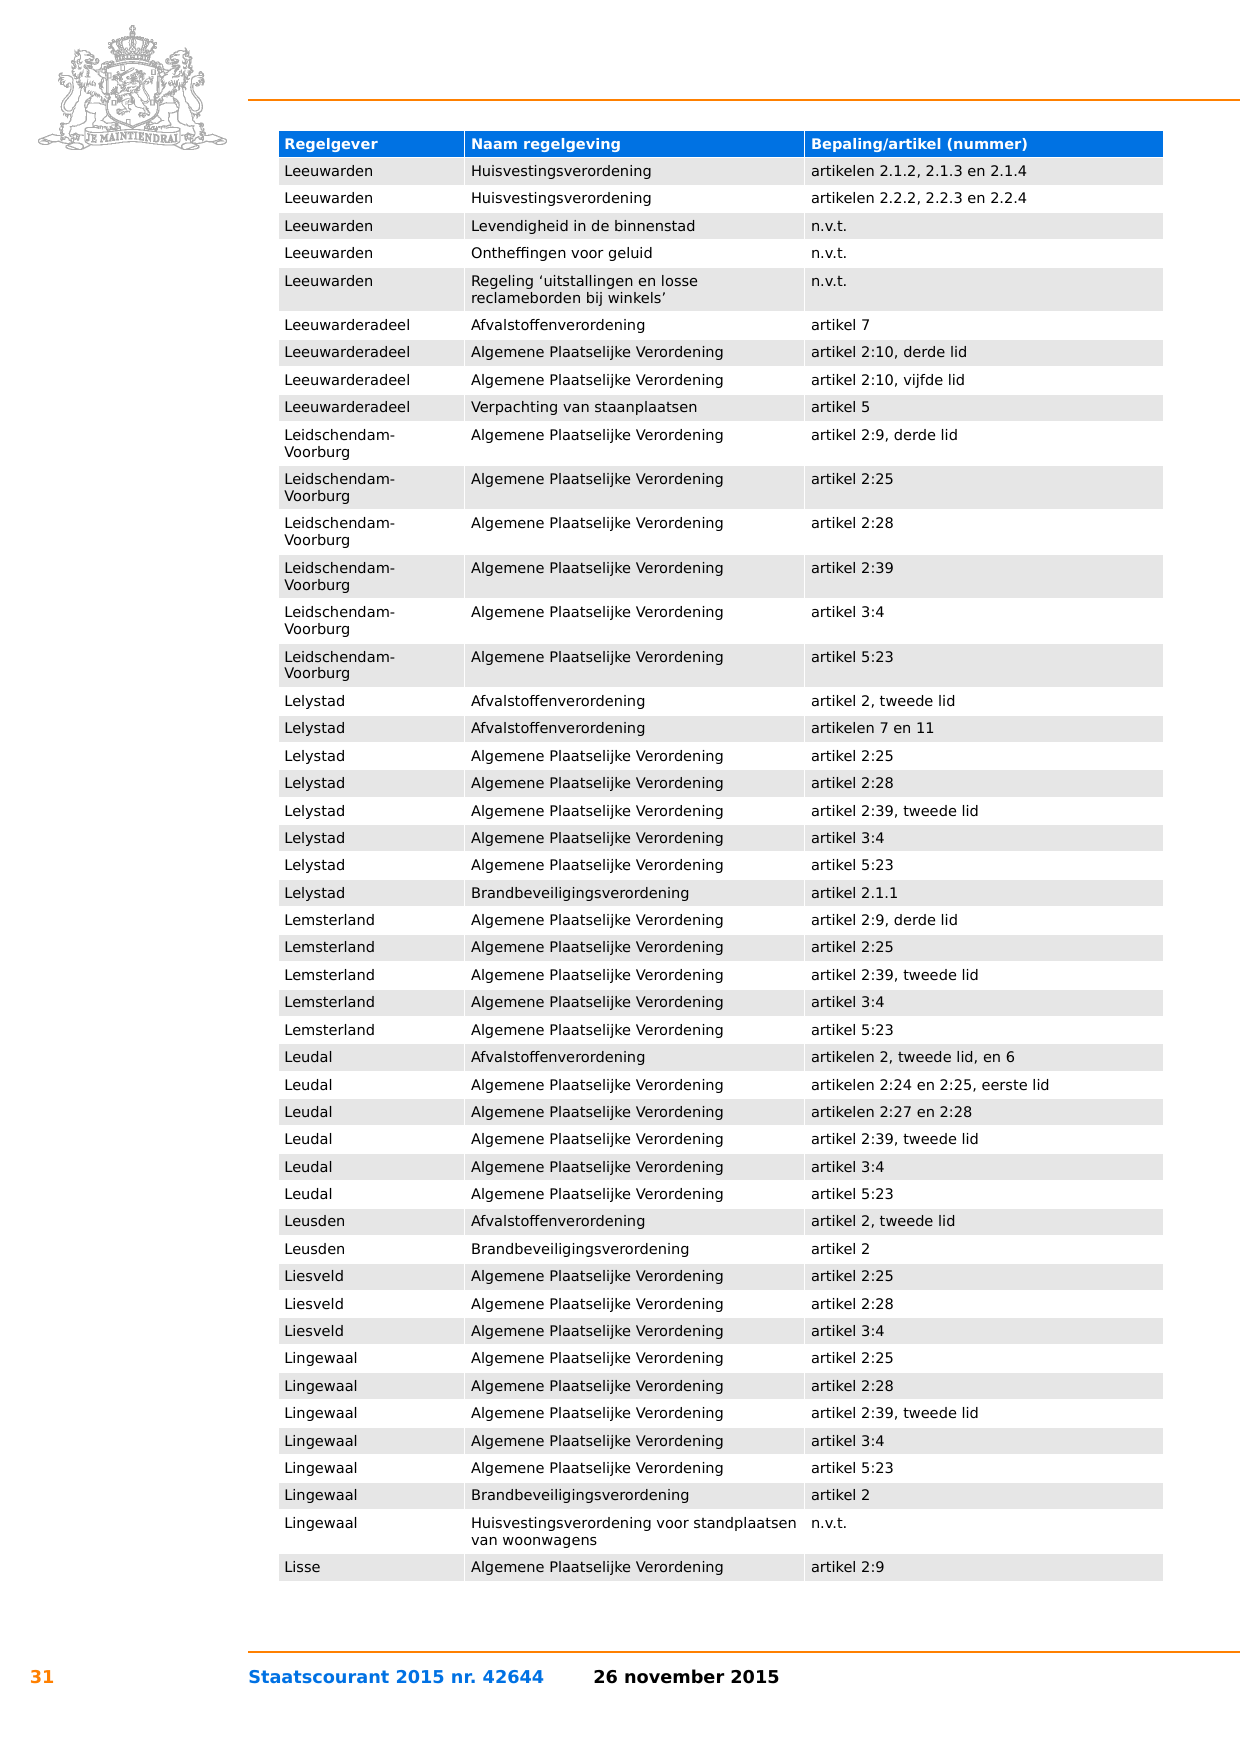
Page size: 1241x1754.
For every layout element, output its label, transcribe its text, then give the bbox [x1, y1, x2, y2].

table_cell artikel 5:23 [805, 1017, 1163, 1043]
table_cell artikel 3:4 [805, 990, 1163, 1016]
table_cell n.v.t. [805, 268, 1163, 311]
table_cell Algemene Plaatselijke Verordening [465, 422, 804, 465]
table_cell Lelystad [279, 770, 464, 797]
table_cell artikel 2:28 [805, 1291, 1163, 1317]
table_cell artikel 2:39, tweede lid [805, 1400, 1163, 1427]
table_cell Leusden [279, 1209, 464, 1235]
table_cell artikel 2:39 [805, 555, 1163, 598]
table_cell Algemene Plaatselijke Verordening [465, 990, 804, 1016]
table_cell Leeuwarden [279, 158, 464, 185]
table_cell Leeuwarderadeel [279, 312, 464, 339]
table_cell Brandbeveiligingsverordening [465, 1236, 804, 1262]
table_cell Algemene Plaatselijke Verordening [465, 1373, 804, 1399]
table_cell Leeuwarden [279, 213, 464, 239]
table_cell Algemene Plaatselijke Verordening [465, 1126, 804, 1153]
table_cell Algemene Plaatselijke Verordening [465, 935, 804, 961]
table_cell artikel 2:25 [805, 1264, 1163, 1290]
table_cell Algemene Plaatselijke Verordening [465, 466, 804, 509]
table_cell Lingewaal [279, 1373, 464, 1399]
table_cell artikel 2:39, tweede lid [805, 962, 1163, 988]
table_cell Algemene Plaatselijke Verordening [465, 1400, 804, 1427]
table_cell artikel 3:4 [805, 599, 1163, 643]
table_cell Liesveld [279, 1291, 464, 1317]
table_cell Algemene Plaatselijke Verordening [465, 798, 804, 824]
table_cell Verpachting van staanplaatsen [465, 395, 804, 421]
table_cell Algemene Plaatselijke Verordening [465, 1099, 804, 1125]
table_cell Leudal [279, 1154, 464, 1180]
table_cell Leidschendam-Voorburg [279, 466, 464, 509]
table_cell artikelen 2:24 en 2:25, eerste lid [805, 1072, 1163, 1098]
table_cell Afvalstoffenverordening [465, 1209, 804, 1235]
table_cell Lemsterland [279, 962, 464, 988]
table_cell Algemene Plaatselijke Verordening [465, 1428, 804, 1454]
table_cell Lelystad [279, 880, 464, 906]
table_cell Leudal [279, 1126, 464, 1153]
table_cell Lelystad [279, 853, 464, 879]
table_cell Algemene Plaatselijke Verordening [465, 1072, 804, 1098]
picture [38, 25, 227, 150]
table_cell Algemene Plaatselijke Verordening [465, 1154, 804, 1180]
table_cell artikel 2:28 [805, 511, 1163, 554]
table_cell n.v.t. [805, 1510, 1163, 1553]
table_cell Leeuwarden [279, 241, 464, 267]
table_cell artikel 2:28 [805, 1373, 1163, 1399]
table_cell artikel 5 [805, 395, 1163, 421]
table_cell artikel 2:25 [805, 466, 1163, 509]
table_cell Huisvestingsverordening [465, 186, 804, 212]
table_cell Algemene Plaatselijke Verordening [465, 555, 804, 598]
table_cell Algemene Plaatselijke Verordening [465, 1264, 804, 1290]
table_cell Leidschendam-Voorburg [279, 555, 464, 598]
table_cell artikel 2:9 [805, 1554, 1163, 1581]
table_cell Lelystad [279, 798, 464, 824]
table_header Naam regelgeving [465, 131, 804, 157]
table_cell Algemene Plaatselijke Verordening [465, 644, 804, 687]
table_cell artikelen 2:27 en 2:28 [805, 1099, 1163, 1125]
table_cell Algemene Plaatselijke Verordening [465, 367, 804, 393]
table_cell artikel 2, tweede lid [805, 1209, 1163, 1235]
table_cell Liesveld [279, 1264, 464, 1290]
table_cell Leidschendam-Voorburg [279, 422, 464, 465]
table_cell artikel 2:9, derde lid [805, 907, 1163, 934]
table_cell artikel 2:28 [805, 770, 1163, 797]
table_cell Algemene Plaatselijke Verordening [465, 340, 804, 366]
table_cell Lemsterland [279, 1017, 464, 1043]
table_cell artikel 2:10, derde lid [805, 340, 1163, 366]
table_cell Brandbeveiligingsverordening [465, 880, 804, 906]
table_cell artikel 5:23 [805, 1455, 1163, 1482]
table_cell Lingewaal [279, 1483, 464, 1509]
table_cell Algemene Plaatselijke Verordening [465, 962, 804, 988]
table_cell Levendigheid in de binnenstad [465, 213, 804, 239]
table_cell artikel 2:25 [805, 935, 1163, 961]
table_cell Algemene Plaatselijke Verordening [465, 825, 804, 851]
table_cell Leeuwarden [279, 186, 464, 212]
table_cell Algemene Plaatselijke Verordening [465, 1346, 804, 1372]
table_cell Lisse [279, 1554, 464, 1581]
table_cell Algemene Plaatselijke Verordening [465, 1554, 804, 1581]
table_cell Liesveld [279, 1318, 464, 1344]
table_cell artikel 2 [805, 1483, 1163, 1509]
table_cell artikel 3:4 [805, 825, 1163, 851]
table_cell Regeling ‘uitstallingen en losse reclameborden bij winkels’ [465, 268, 804, 311]
table_cell n.v.t. [805, 241, 1163, 267]
table_cell Afvalstoffenverordening [465, 688, 804, 714]
table_cell Leudal [279, 1044, 464, 1071]
table_cell artikel 5:23 [805, 1181, 1163, 1208]
table_cell Leidschendam-Voorburg [279, 511, 464, 554]
table_cell Lelystad [279, 716, 464, 742]
table_cell artikel 5:23 [805, 853, 1163, 879]
table_cell Lingewaal [279, 1510, 464, 1553]
table_cell Algemene Plaatselijke Verordening [465, 511, 804, 554]
table_cell Lingewaal [279, 1400, 464, 1427]
table_cell n.v.t. [805, 213, 1163, 239]
table_cell Lemsterland [279, 907, 464, 934]
table_cell Algemene Plaatselijke Verordening [465, 1291, 804, 1317]
table_cell artikelen 7 en 11 [805, 716, 1163, 742]
table_cell Algemene Plaatselijke Verordening [465, 907, 804, 934]
table_cell Afvalstoffenverordening [465, 1044, 804, 1071]
table_cell Algemene Plaatselijke Verordening [465, 1017, 804, 1043]
table_cell Brandbeveiligingsverordening [465, 1483, 804, 1509]
table_cell Lelystad [279, 743, 464, 769]
table_cell Leeuwarden [279, 268, 464, 311]
table_cell artikelen 2.2.2, 2.2.3 en 2.2.4 [805, 186, 1163, 212]
table_cell Leusden [279, 1236, 464, 1262]
table_cell Leudal [279, 1181, 464, 1208]
table_cell artikel 2:9, derde lid [805, 422, 1163, 465]
table_cell Algemene Plaatselijke Verordening [465, 770, 804, 797]
table_cell Afvalstoffenverordening [465, 716, 804, 742]
table_cell artikelen 2.1.2, 2.1.3 en 2.1.4 [805, 158, 1163, 185]
table_cell Algemene Plaatselijke Verordening [465, 853, 804, 879]
table_cell Huisvestingsverordening [465, 158, 804, 185]
table_cell Leudal [279, 1099, 464, 1125]
table_cell artikelen 2, tweede lid, en 6 [805, 1044, 1163, 1071]
table_cell Leeuwarderadeel [279, 340, 464, 366]
table_cell Algemene Plaatselijke Verordening [465, 1181, 804, 1208]
table_cell artikel 2:25 [805, 1346, 1163, 1372]
table_cell artikel 2:10, vijfde lid [805, 367, 1163, 393]
table_cell artikel 5:23 [805, 644, 1163, 687]
table_cell Huisvestingsverordening voor standplaatsen van woonwagens [465, 1510, 804, 1553]
table_cell Algemene Plaatselijke Verordening [465, 1318, 804, 1344]
table_cell Ontheffingen voor geluid [465, 241, 804, 267]
table_cell Lingewaal [279, 1346, 464, 1372]
table_header Bepaling/artikel (nummer) [805, 131, 1163, 157]
table_cell Lemsterland [279, 935, 464, 961]
table_cell Leidschendam-Voorburg [279, 599, 464, 643]
table_cell artikel 2:39, tweede lid [805, 798, 1163, 824]
table_header Regelgever [279, 131, 464, 157]
table_cell Leudal [279, 1072, 464, 1098]
table_cell Algemene Plaatselijke Verordening [465, 743, 804, 769]
table_cell Lelystad [279, 688, 464, 714]
table_cell Lelystad [279, 825, 464, 851]
table_cell artikel 3:4 [805, 1318, 1163, 1344]
table_cell Lingewaal [279, 1455, 464, 1482]
table_cell artikel 3:4 [805, 1154, 1163, 1180]
table_cell Algemene Plaatselijke Verordening [465, 599, 804, 643]
table_cell Leeuwarderadeel [279, 395, 464, 421]
table_cell artikel 2:25 [805, 743, 1163, 769]
table_cell artikel 2 [805, 1236, 1163, 1262]
table_cell Lingewaal [279, 1428, 464, 1454]
table_cell Leeuwarderadeel [279, 367, 464, 393]
table_cell artikel 2:39, tweede lid [805, 1126, 1163, 1153]
table_cell artikel 7 [805, 312, 1163, 339]
table_cell Lemsterland [279, 990, 464, 1016]
table_cell artikel 3:4 [805, 1428, 1163, 1454]
table_cell artikel 2, tweede lid [805, 688, 1163, 714]
table_cell Afvalstoffenverordening [465, 312, 804, 339]
table_cell Leidschendam-Voorburg [279, 644, 464, 687]
table_cell artikel 2.1.1 [805, 880, 1163, 906]
table_cell Algemene Plaatselijke Verordening [465, 1455, 804, 1482]
